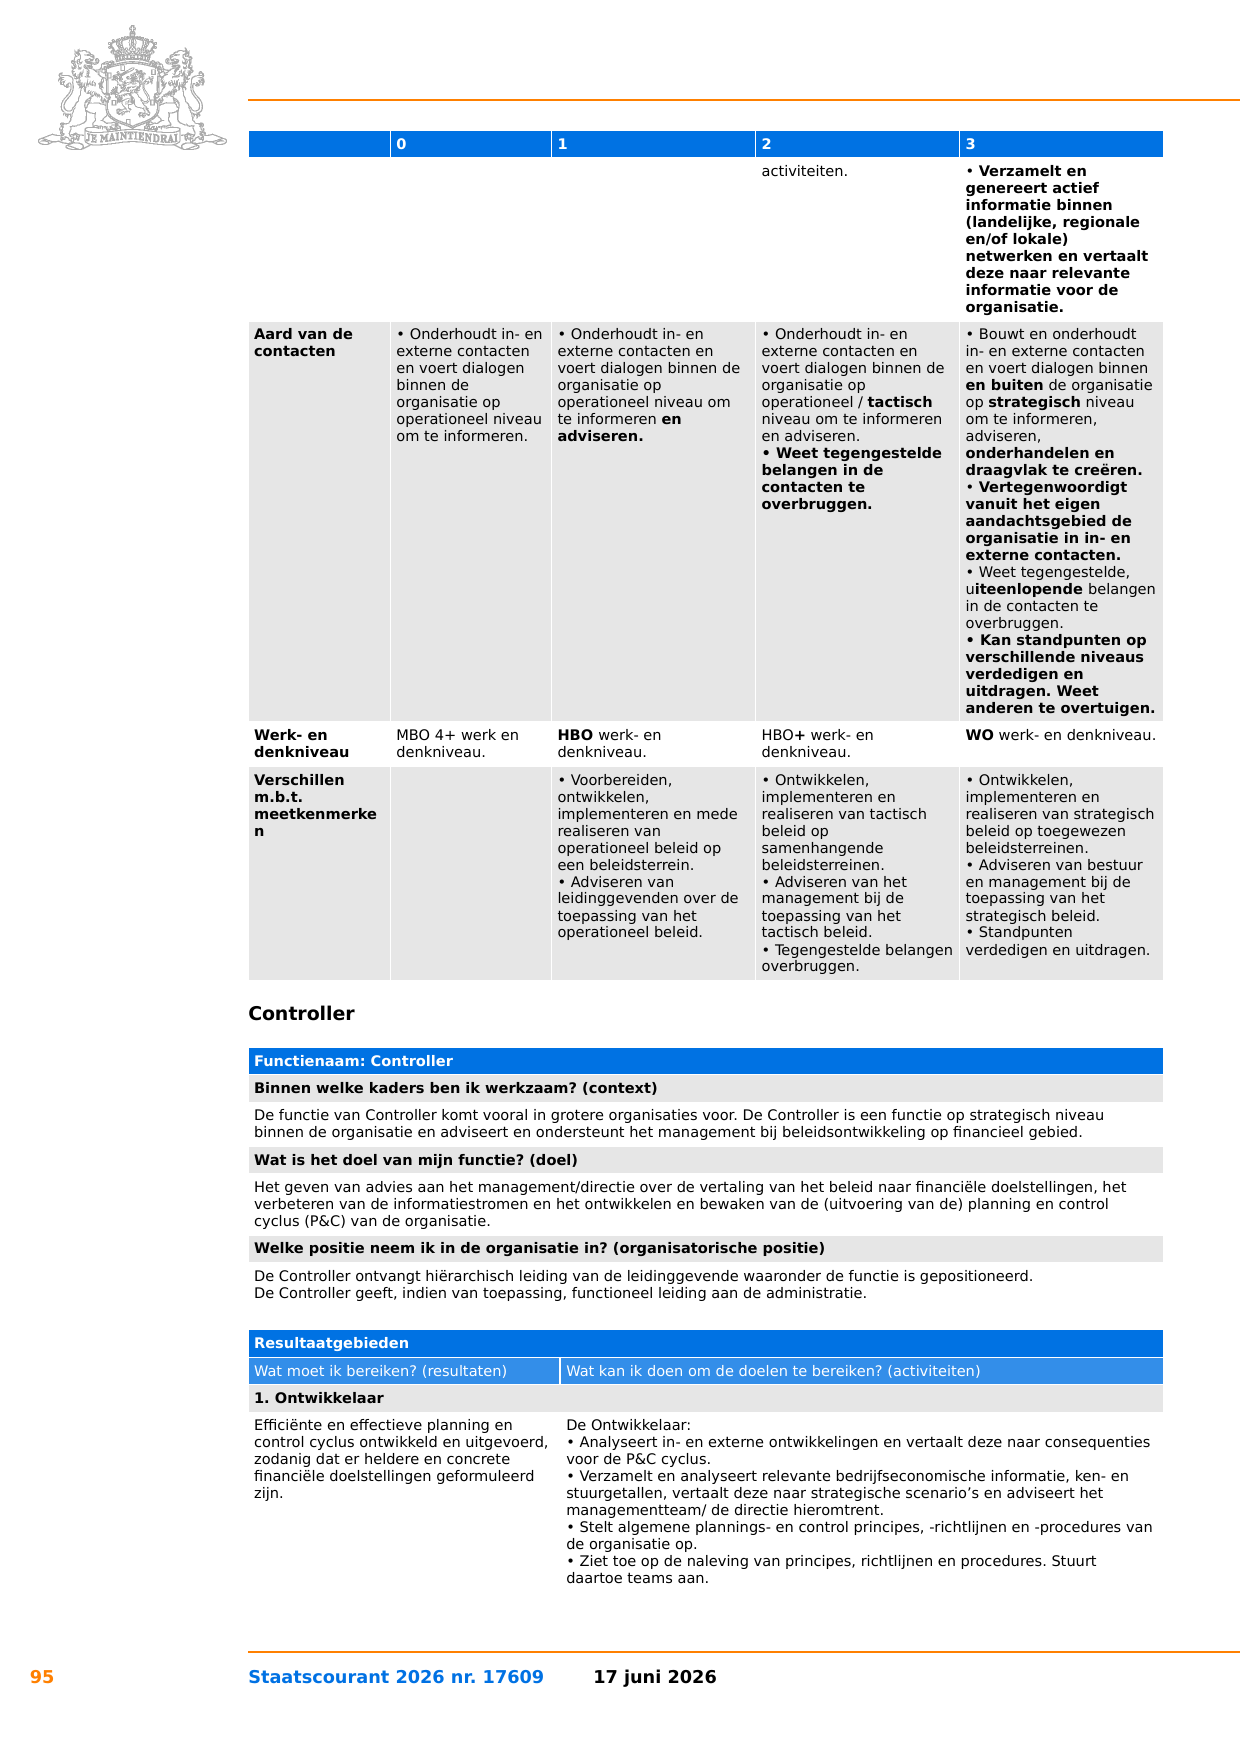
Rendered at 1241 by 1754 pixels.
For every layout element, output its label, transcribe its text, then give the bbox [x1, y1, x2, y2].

table_cell [249, 158, 390, 321]
table_cell De functie van Controller komt vooral in grotere organisaties voor. De Controller is een functie op strategisch niveau binnen de organisatie en adviseert en ondersteunt het management bij beleidsontwikkeling op financieel gebied. [249, 1103, 1163, 1146]
table_cell Verschillen m.b.t. meetkenmerken [249, 767, 390, 980]
table_header 1 [552, 131, 755, 157]
table_header [249, 131, 390, 157]
table_cell Welke positie neem ik in de organisatie in? (organisatorische positie) [249, 1236, 1163, 1262]
table_header 2 [756, 131, 959, 157]
table_cell • Ontwikkelen, implementeren en realiseren van tactisch beleid op samenhangende beleidsterreinen. • Adviseren van het management bij de toepassing van het tactisch beleid. • Tegengestelde belangen overbruggen. [756, 767, 959, 980]
table_cell Wat moet ik bereiken? (resultaten) [249, 1358, 559, 1384]
table_cell Binnen welke kaders ben ik werkzaam? (context) [249, 1075, 1163, 1102]
table_cell • Ontwikkelen, implementeren en realiseren van strategisch beleid op toegewezen beleidsterreinen. • Adviseren van bestuur en management bij de toepassing van het strategisch beleid. • Standpunten verdedigen en uitdragen. [960, 767, 1163, 980]
table_cell [391, 158, 551, 321]
table_cell Aard van de contacten [249, 322, 390, 721]
table_cell • Onderhoudt in- en externe contacten en voert dialogen binnen de organisatie op operationeel niveau om te informeren. [391, 322, 551, 721]
table_cell activiteiten. [756, 158, 959, 321]
table_cell [552, 158, 755, 321]
table_cell Wat is het doel van mijn functie? (doel) [249, 1147, 1163, 1173]
table_header 3 [960, 131, 1163, 157]
table_cell WO werk- en denkniveau. [960, 723, 1163, 766]
picture [38, 25, 227, 150]
table_header Functienaam: Controller [249, 1048, 1163, 1074]
table_cell De Controller ontvangt hiërarchisch leiding van de leidinggevende waaronder de functie is gepositioneerd. De Controller geeft, indien van toepassing, functioneel leiding aan de administratie. [249, 1263, 1163, 1306]
table_cell 1. Ontwikkelaar [249, 1385, 1163, 1412]
table_cell Het geven van advies aan het management/directie over de vertaling van het beleid naar financiële doelstellingen, het verbeteren van de informatiestromen en het ontwikkelen en bewaken van de (uitvoering van de) planning en control cyclus (P&C) van de organisatie. [249, 1174, 1163, 1235]
table_cell • Onderhoudt in- en externe contacten en voert dialogen binnen de organisatie op operationeel niveau om te informeren en adviseren. [552, 322, 755, 721]
table_cell • Onderhoudt in- en externe contacten en voert dialogen binnen de organisatie op operationeel / tactisch niveau om te informeren en adviseren. • Weet tegengestelde belangen in de contacten te overbruggen. [756, 322, 959, 721]
table_cell • Bouwt en onderhoudt in- en externe contacten en voert dialogen binnen en buiten de organisatie op strategisch niveau om te informeren, adviseren, onderhandelen en draagvlak te creëren. • Vertegenwoordigt vanuit het eigen aandachtsgebied de organisatie in in- en externe contacten. • Weet tegengestelde, uiteenlopende belangen in de contacten te overbruggen. • Kan standpunten op verschillende niveaus verdedigen en uitdragen. Weet anderen te overtuigen. [960, 322, 1163, 721]
table_cell HBO+ werk- en denkniveau. [756, 723, 959, 766]
table_cell • Voorbereiden, ontwikkelen, implementeren en mede realiseren van operationeel beleid op een beleidsterrein. • Adviseren van leidinggevenden over de toepassing van het operationeel beleid. [552, 767, 755, 980]
table_header Resultaatgebieden [249, 1330, 1163, 1357]
table_cell Werk- en denkniveau [249, 723, 390, 766]
table_cell Wat kan ik doen om de doelen te bereiken? (activiteiten) [561, 1358, 1163, 1384]
table_cell MBO 4+ werk en denkniveau. [391, 723, 551, 766]
subtitle Controller [248, 1003, 1163, 1025]
table_header 0 [391, 131, 551, 157]
table_cell [391, 767, 551, 980]
table_cell De Ontwikkelaar: • Analyseert in- en externe ontwikkelingen en vertaalt deze naar consequenties voor de P&C cyclus. • Verzamelt en analyseert relevante bedrijfseconomische informatie, ken- en stuurgetallen, vertaalt deze naar strategische scenario’s en adviseert het managementteam/ de directie hieromtrent. • Stelt algemene plannings- en control principes, -richtlijnen en -procedures van de organisatie op. • Ziet toe op de naleving van principes, richtlijnen en procedures. Stuurt daartoe teams aan. [561, 1413, 1163, 1592]
table_cell Efficiënte en effectieve planning en control cyclus ontwikkeld en uitgevoerd, zodanig dat er heldere en concrete financiële doelstellingen geformuleerd zijn. [249, 1413, 559, 1592]
table_cell HBO werk- en denkniveau. [552, 723, 755, 766]
table_cell • Verzamelt en genereert actief informatie binnen (landelijke, regionale en/of lokale) netwerken en vertaalt deze naar relevante informatie voor de organisatie. [960, 158, 1163, 321]
